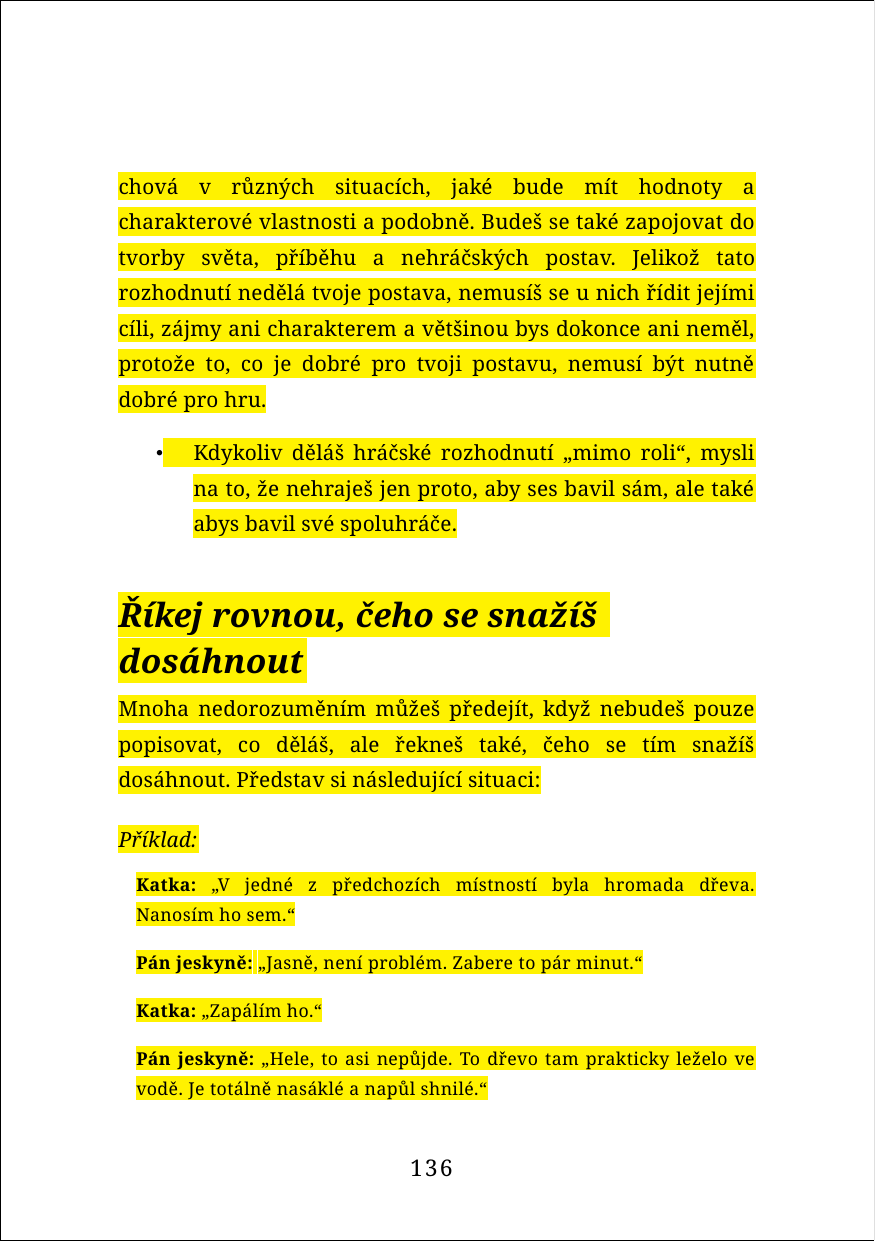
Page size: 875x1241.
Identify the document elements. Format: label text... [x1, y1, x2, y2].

subtitle Říkej rovnou, čeho se snažíš dosáhnout [118, 592, 756, 683]
list Kdykoliv děláš hráčské rozhodnutí „mimo roli“, mysli na to, že nehraješ jen proto, aby ses bavil sám, ale také abys bavil své spoluhráče. [156, 438, 756, 538]
text Katka: „V jedné z předchozích místností byla hromada dřeva. Nanosím ho sem.“ [136, 872, 756, 926]
text Katka: „Zapálím ho.“ [136, 998, 756, 1022]
text Pán jeskyně: „Jasně, není problém. Zabere to pár minut.“ [136, 950, 756, 974]
text chová v různých situacích, jaké bude mít hodnoty a charakterové vlastnosti a podobně. Budeš se také zapojovat do tvorby světa, příběhu a nehráčských postav. Jelikož tato rozhodnutí nedělá tvoje postava, nemusíš se u nich řídit jejími cíli, zájmy ani charakterem a většinou bys dokonce ani neměl, protože to, co je dobré pro tvoji postavu, nemusí být nutně dobré pro hru. [118, 172, 756, 413]
text Mnoha nedorozuměním můžeš předejít, když nebudeš pouze popisovat, co děláš, ale řekneš také, čeho se tím snažíš dosáhnout. Představ si následující situaci: [118, 694, 756, 794]
text Pán jeskyně: „Hele, to asi nepůjde. To dřevo tam prakticky leželo ve vodě. Je totálně nasáklé a napůl shnilé.“ [136, 1046, 756, 1100]
text Příklad: [118, 825, 756, 853]
